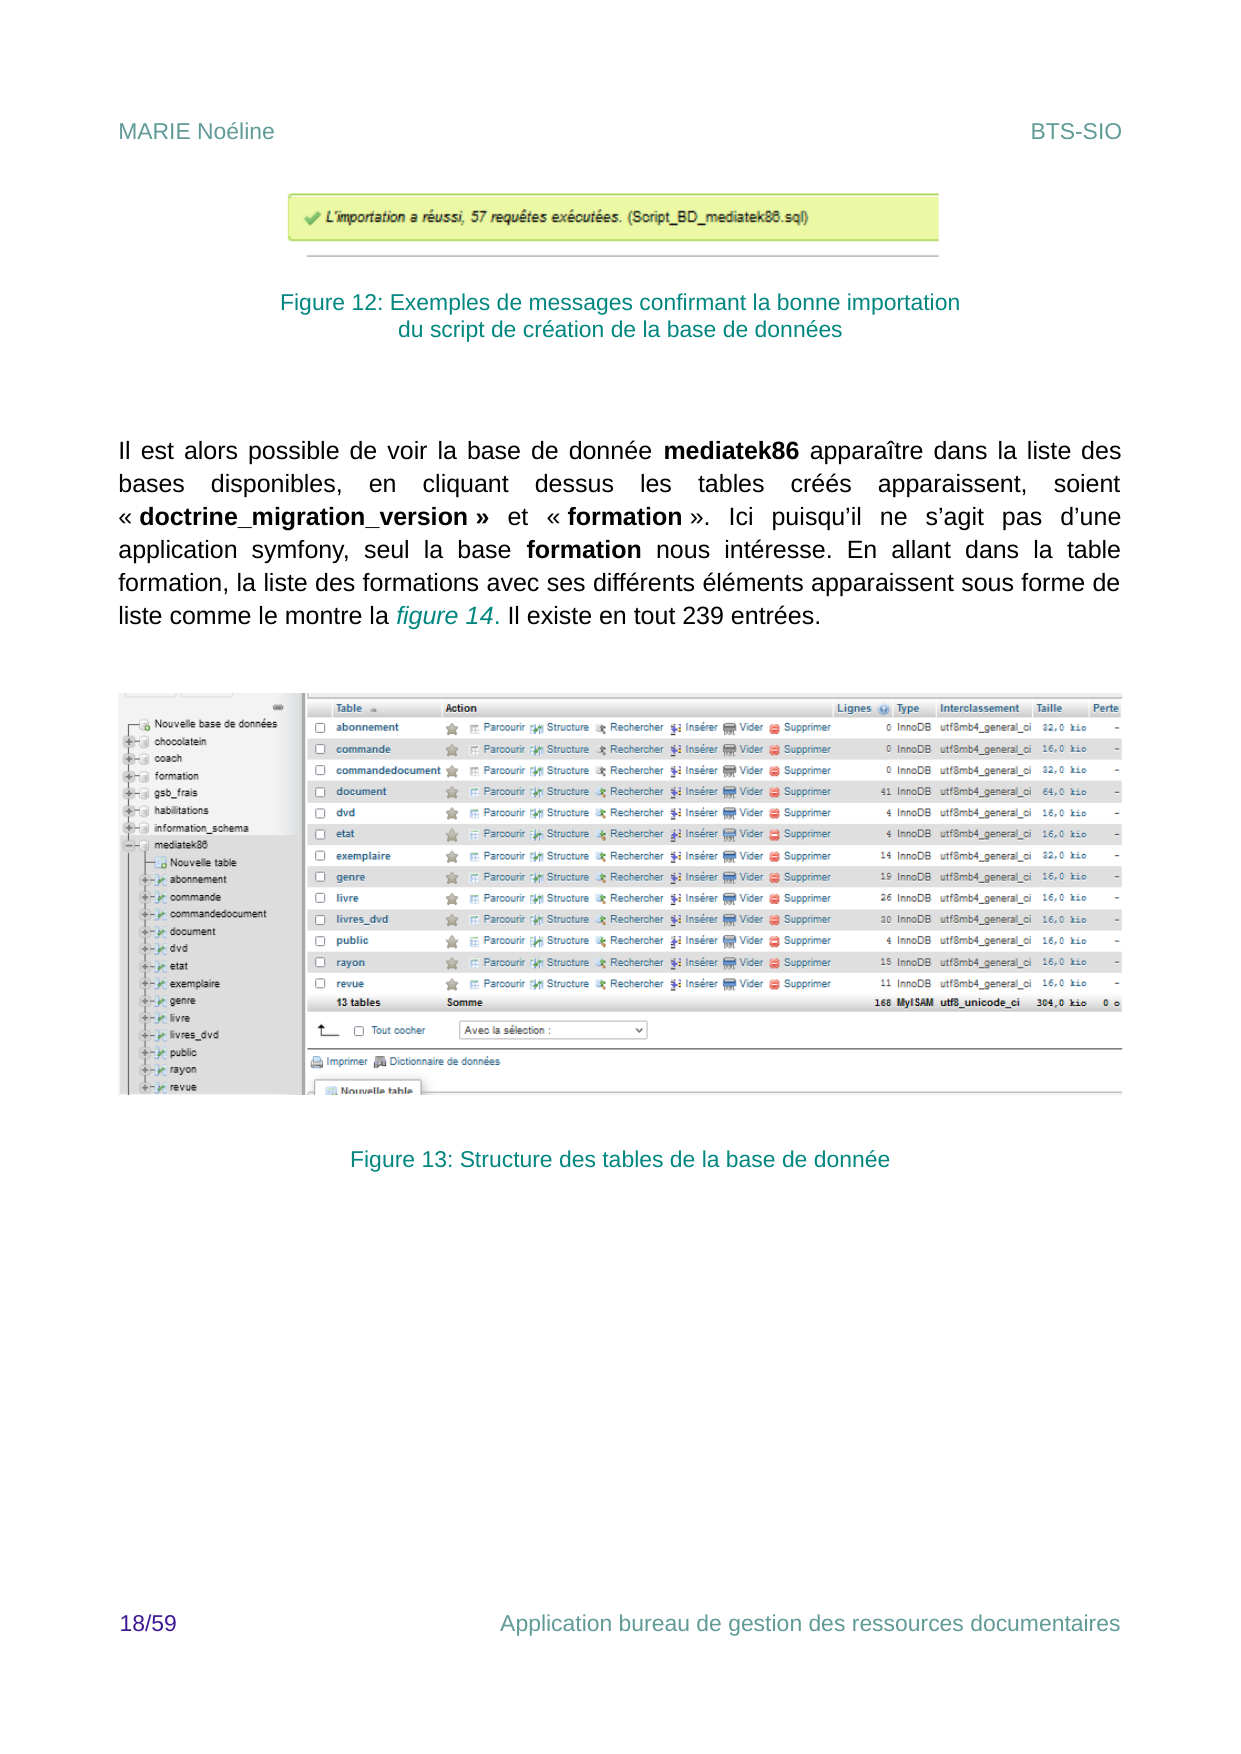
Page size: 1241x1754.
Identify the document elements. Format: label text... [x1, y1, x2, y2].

text Figure 13: Structure des tables de la base de donnée [118, 1146, 1122, 1172]
picture [118, 693, 1123, 1095]
picture [287, 186, 939, 257]
text Il est alors possible de voir la base de donnée mediatek86 apparaître dans la liste des bases disponibles, en cliquant dessus les tables créés apparaissent, soient « doctrine_migration_version » et « formation ». Ici puisqu’il ne s’agit pas d’une application symfony, seul la base formation nous intéresse. En allant dans la table formation, la liste des formations avec ses différents éléments apparaissent sous forme de liste comme le montre la figure 14. Il existe en tout 239 entrées. [118, 436, 1122, 629]
text Figure 12: Exemples de messages confirmant la bonne importation du script de création de la base de données [267, 289, 973, 342]
